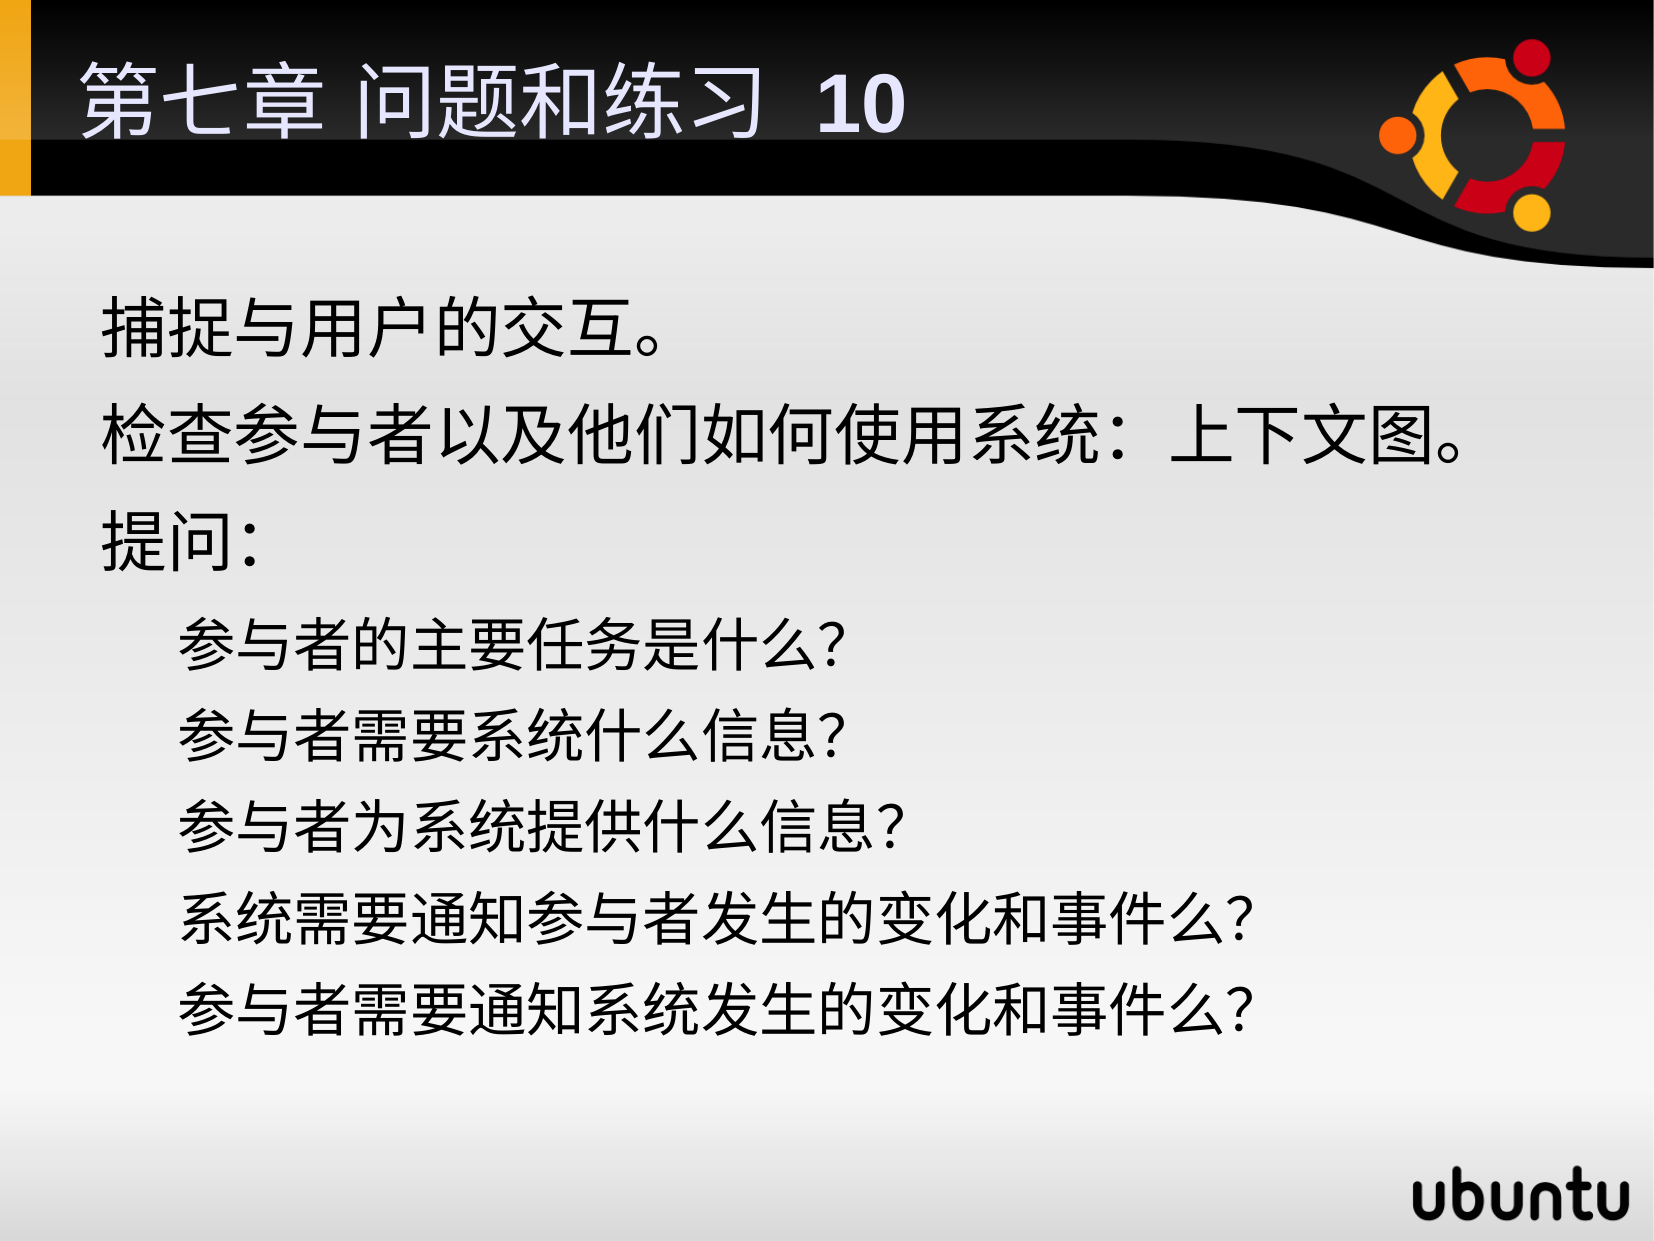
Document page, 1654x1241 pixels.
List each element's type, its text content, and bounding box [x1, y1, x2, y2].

list 捕捉与用户的交互。 检查参与者以及他们如何使用系统：上下文图。 提问： 参与者的主要任务是什么？ 参与者需要系统什么信息？ 参与者为系统提供什么信息？ 系统需要通知参与者发生的变化和事件么？ 参与者需要通知系统发生的变化和事件么？ [82, 290, 1571, 1094]
title 第七章 问题和练习 10 [76, 7, 1565, 200]
picture [0, 0, 1654, 1241]
